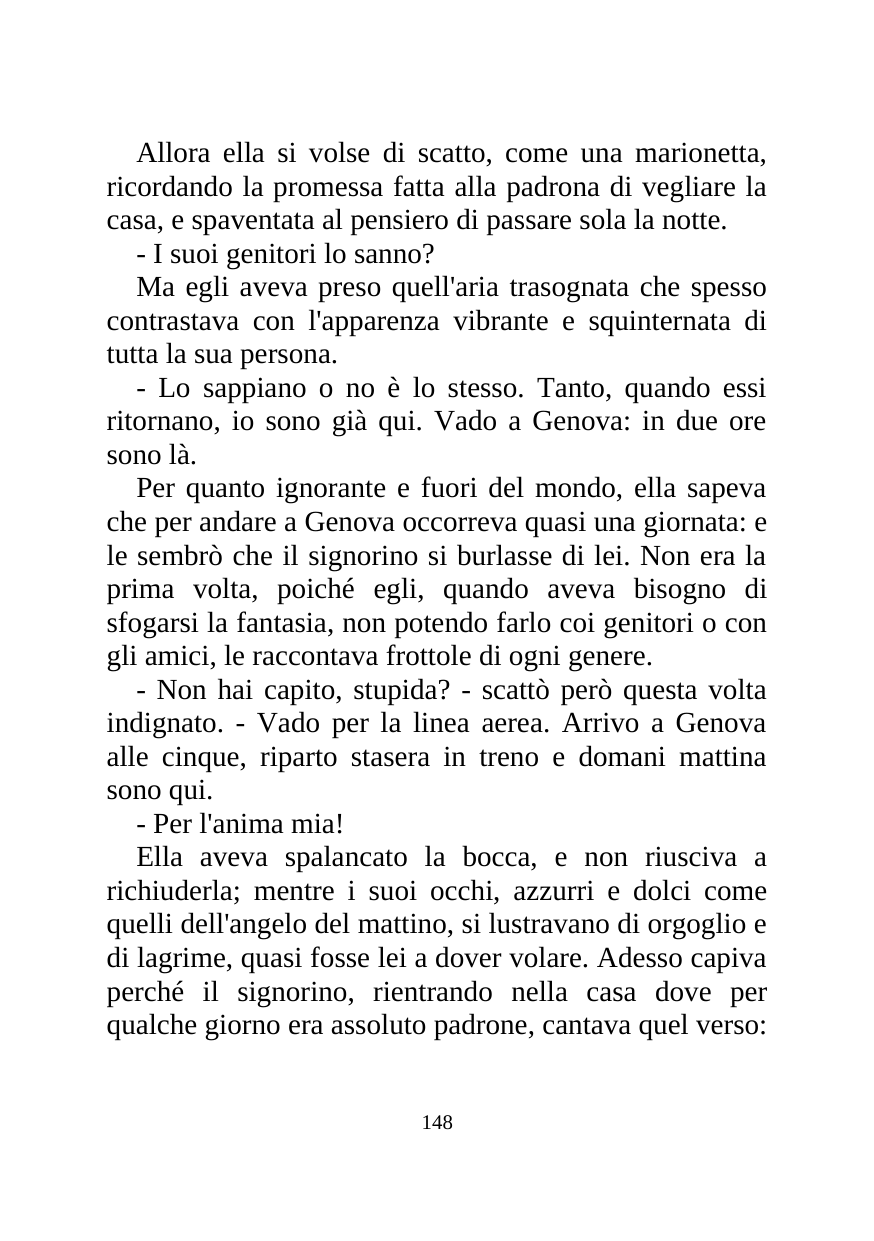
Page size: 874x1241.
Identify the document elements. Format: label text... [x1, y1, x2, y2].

text Per quanto ignorante e fuori del mondo, ella sapeva che per andare a Genova occorreva quasi una giornata: e le sembrò che il signorino si burlasse di lei. Non era la prima volta, poiché egli, quando aveva bisogno di sfogarsi la fantasia, non potendo farlo coi genitori o con gli amici, le raccontava frottole di ogni genere. [106, 471, 768, 672]
text - Lo sappiano o no è lo stesso. Tanto, quando essi ritornano, io sono già qui. Vado a Genova: in due ore sono là. [106, 370, 768, 471]
text Ma egli aveva preso quell'aria trasognata che spesso contrastava con l'apparenza vibrante e squinternata di tutta la sua persona. [106, 269, 768, 370]
text Ella aveva spalancato la bocca, e non riusciva a richiuderla; mentre i suoi occhi, azzurri e dolci come quelli dell'angelo del mattino, si lustravano di orgoglio e di lagrime, quasi fosse lei a dover volare. Adesso capiva perché il signorino, rientrando nella casa dove per qualche giorno era assoluto padrone, cantava quel verso: [106, 839, 768, 1041]
text - Per l'anima mia! [106, 806, 768, 839]
text - I suoi genitori lo sanno? [106, 236, 768, 269]
text - Non hai capito, stupida? - scattò però questa volta indignato. - Vado per la linea aerea. Arrivo a Genova alle cinque, riparto stasera in treno e domani mattina sono qui. [106, 672, 768, 806]
text Allora ella si volse di scatto, come una marionetta, ricordando la promessa fatta alla padrona di vegliare la casa, e spaventata al pensiero di passare sola la notte. [106, 135, 768, 236]
